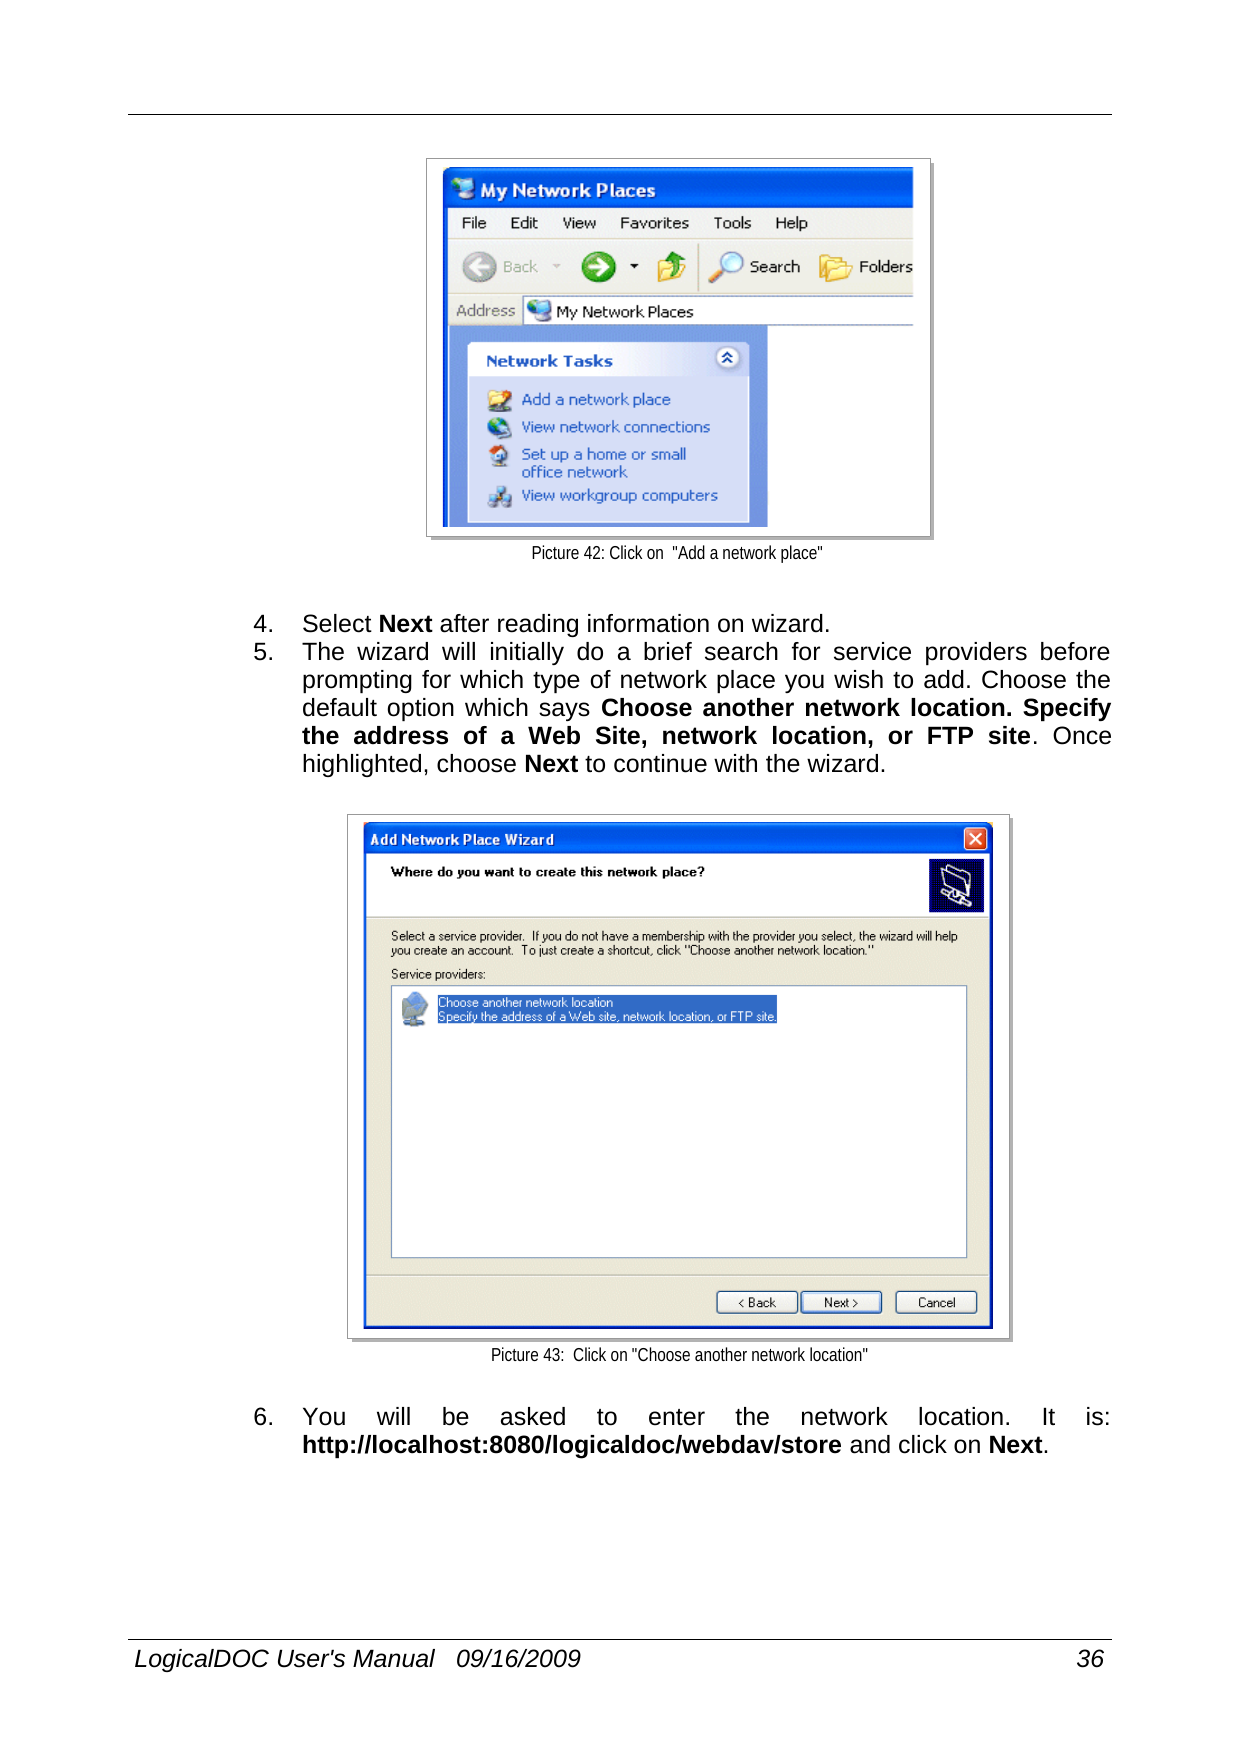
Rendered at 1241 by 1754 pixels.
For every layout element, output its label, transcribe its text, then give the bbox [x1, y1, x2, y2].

picture [363, 822, 993, 1329]
text Picture 43: Click on "Choose another network location" [347, 1339, 1011, 1365]
picture [442, 167, 914, 527]
text Picture 42: Click on "Add a network place" [426, 537, 932, 563]
list The wizard will initially do a brief search for service providers before prompting for which type of network place you wish to add. Choose the default option which says Choose another network location. Specify the address of a Web Site, network location, or FTP site. Once highlighted, choose Next to continue with the wizard. [253, 638, 1112, 778]
list You will be asked to enter the network location. It is: http://localhost:8080/logicaldoc/webdav/store and click on Next. [253, 1403, 1112, 1459]
list Select Next after reading information on wizard. [253, 610, 1112, 638]
